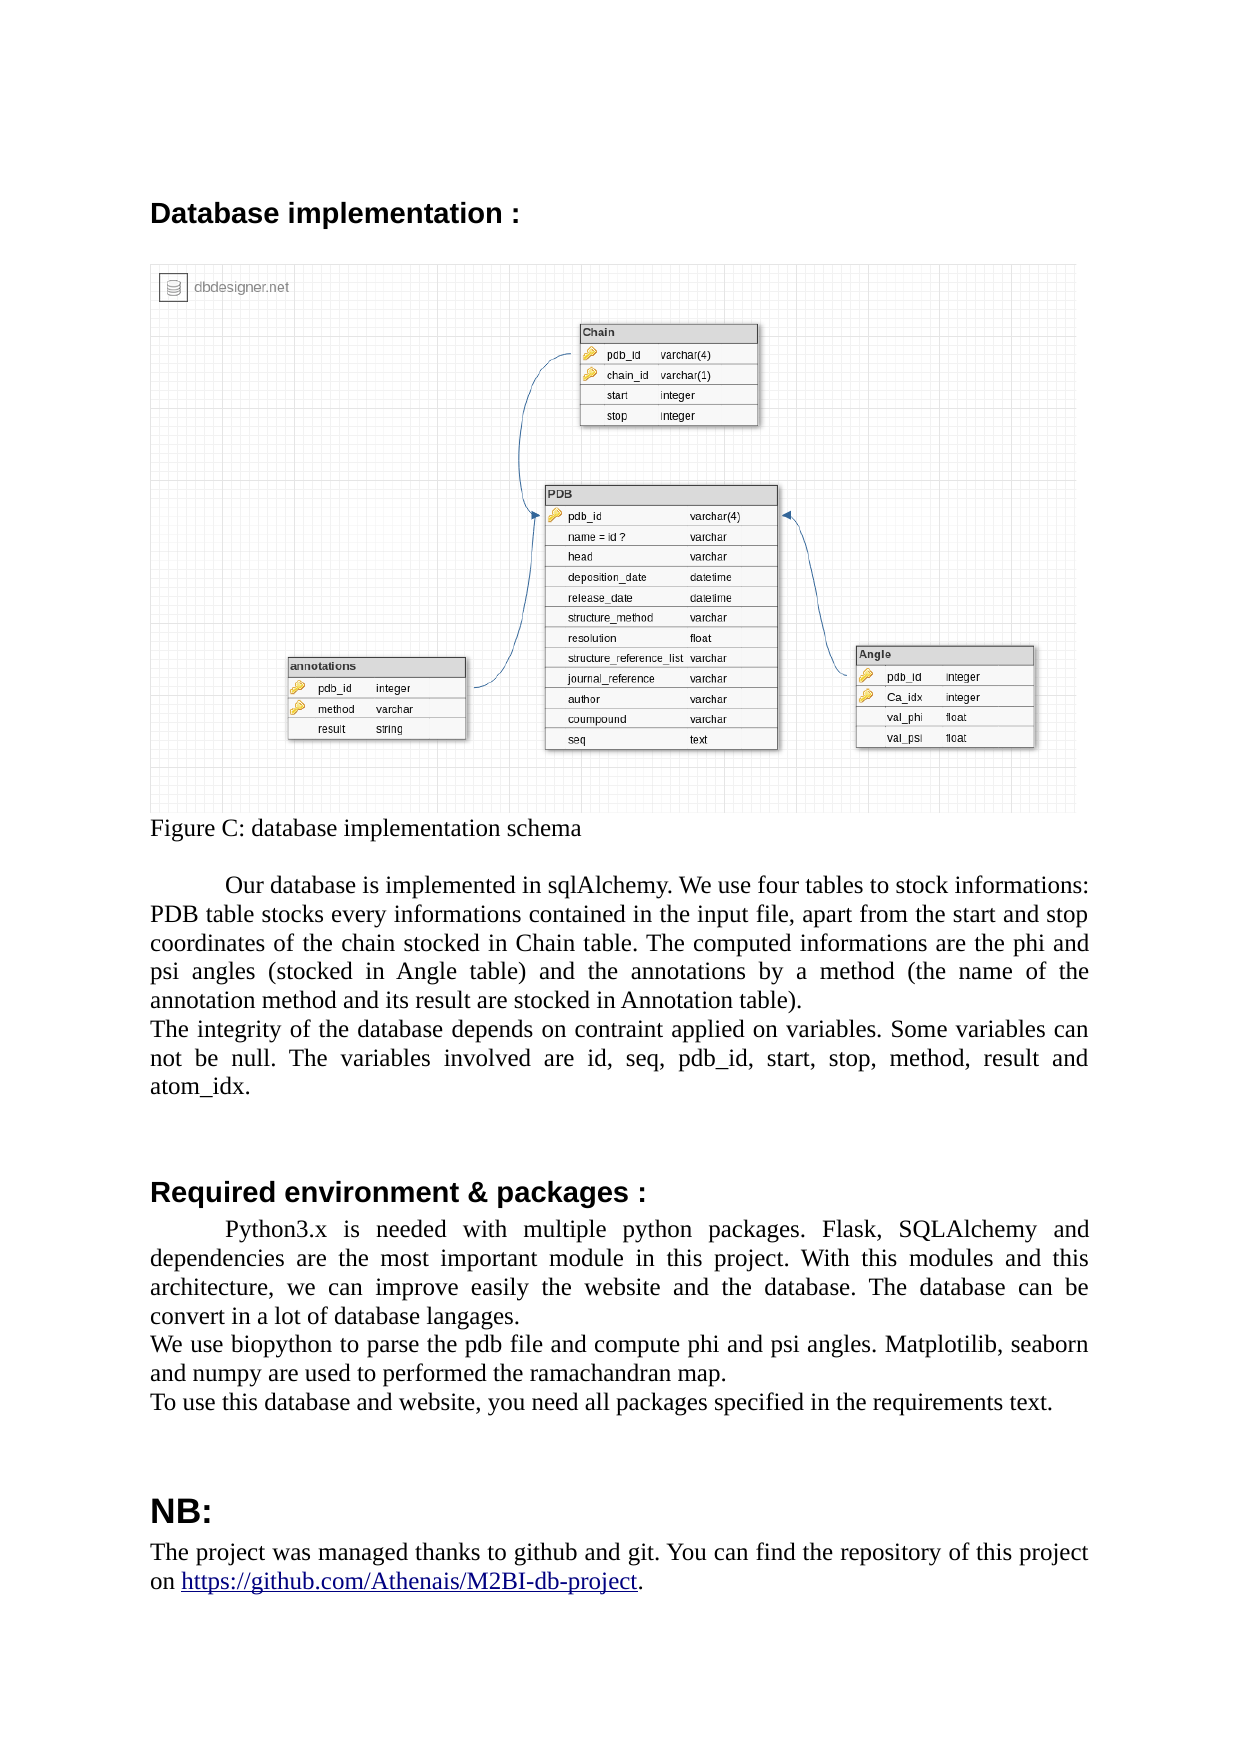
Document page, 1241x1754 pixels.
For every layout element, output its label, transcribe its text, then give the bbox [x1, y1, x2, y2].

subtitle Database implementation : [150, 196, 1090, 229]
text Our database is implemented in sqlAlchemy. We use four tables to stock informations: PDB table stocks every informations contained in the input file, apart from the start and stop coordinates of the chain stocked in Chain table. The computed informations are the phi and psi angles (stocked in Angle table) and the annotations by a method (the name of the annotation method and its result are stocked in Annotation table). [150, 870, 1090, 1014]
text To use this database and website, you need all packages specified in the requirements text. [150, 1387, 1090, 1416]
picture [150, 264, 1077, 813]
text The project was managed thanks to github and git. You can find the repository of this project on https://github.com/Athenais/M2BI-db-project. [150, 1537, 1090, 1595]
text We use biopython to parse the pdb file and compute phi and psi angles. Matplotilib, seaborn and numpy are used to performed the ramachandran map. [150, 1329, 1090, 1387]
text Figure C: database implementation schema [150, 813, 1090, 841]
text The integrity of the database depends on contraint applied on variables. Some variables can not be null. The variables involved are id, seq, pdb_id, start, stop, method, result and atom_idx. [150, 1014, 1090, 1100]
subtitle NB: [150, 1490, 1090, 1531]
text Python3.x is needed with multiple python packages. Flask, SQLAlchemy and dependencies are the most important module in this project. With this modules and this architecture, we can improve easily the website and the database. The database can be convert in a lot of database langages. [150, 1214, 1090, 1329]
subtitle Required environment & packages : [150, 1175, 1090, 1208]
